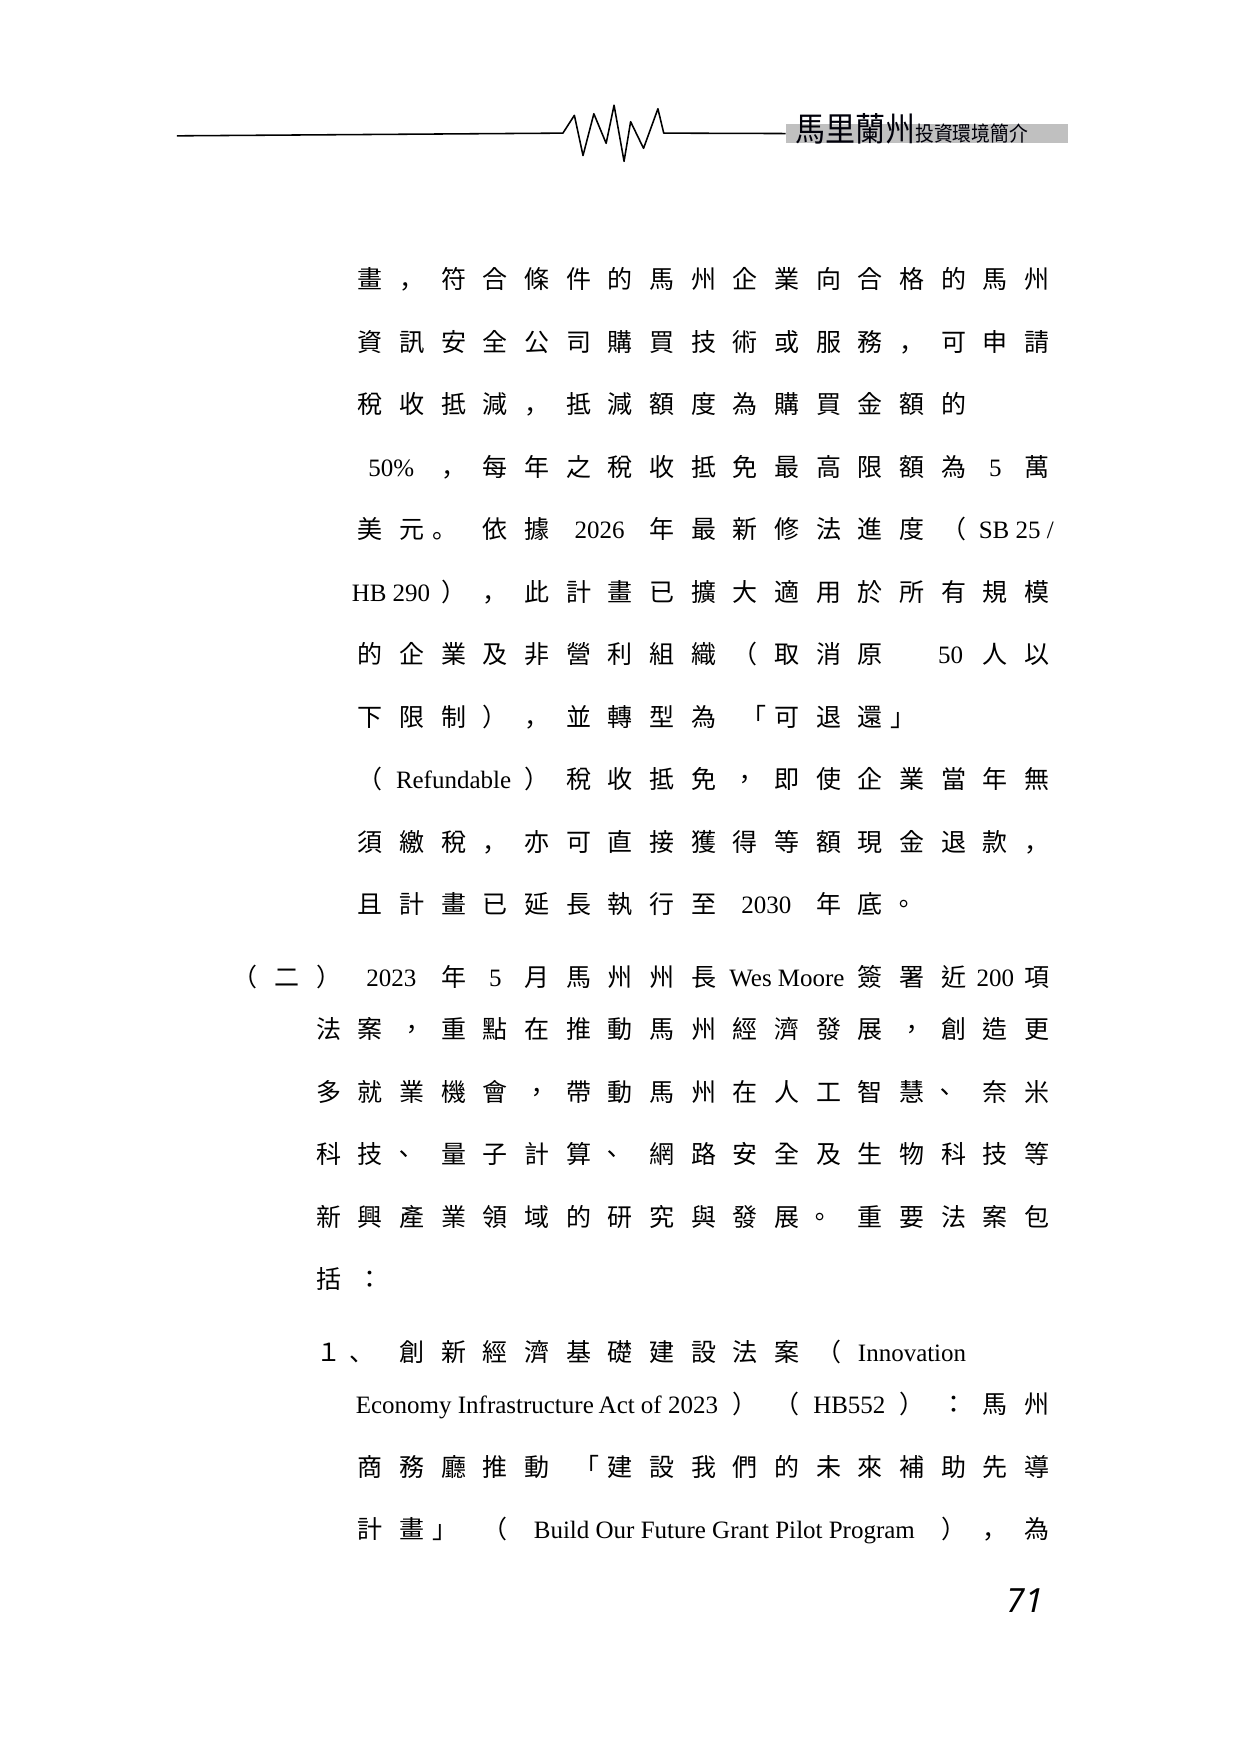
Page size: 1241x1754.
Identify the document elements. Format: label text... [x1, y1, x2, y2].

text （二）2023年5月馬州州長Wes Moore簽署近200項法案，重點在推動馬州經濟發展，創造更多就業機會，帶動馬州在人工智慧、奈米科技、量子計算、網路安全及生物科技等新興產業領域的研究與發展。重要法案包括： [207, 924, 1058, 1299]
text １、創新經濟基礎建設法案（Innovation Economy Infrastructure Act of 2023）（HB552）：馬州商務廳推動「建設我們的未來補助先導計畫」（Build Our Future Grant Pilot Program），為 [281, 1299, 1058, 1549]
text 畫，符合條件的馬州企業向合格的馬州資訊安全公司購買技術或服務，可申請稅收抵減，抵減額度為購買金額的50%，每年之稅收抵免最高限額為5萬美元。依據2026年最新修法進度（SB 25 / HB 290），此計畫已擴大適用於所有規模的企業及非營利組織（取消原 50 人以下限制），並轉型為「可退還」（Refundable）稅收抵免，即使企業當年無須繳稅，亦可直接獲得等額現金退款，且計畫已延長執行至2030年底。 [281, 236, 1058, 924]
